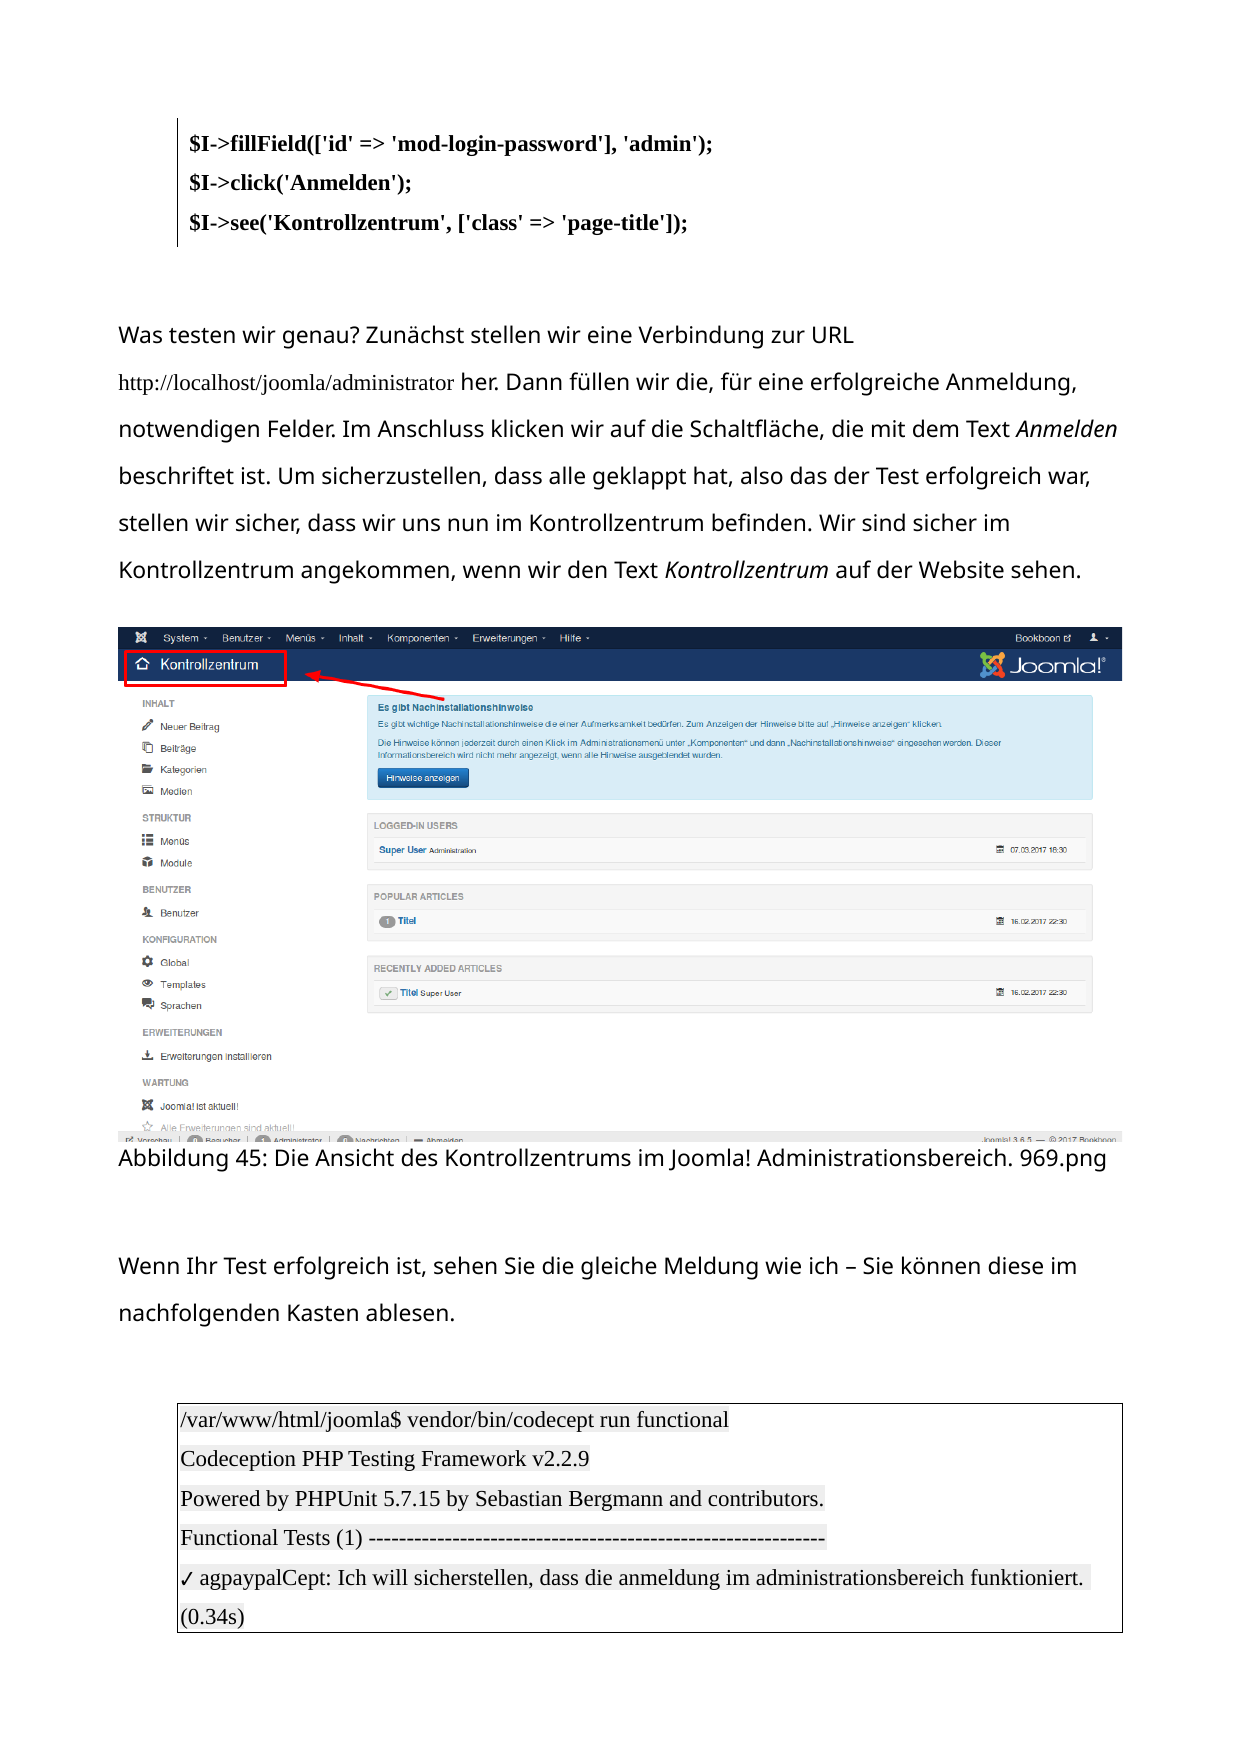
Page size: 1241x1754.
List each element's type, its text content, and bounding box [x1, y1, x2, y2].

text /var/www/html/joomla$ vendor/bin/codecept run functional Codeception PHP Testing Framework v2.2.9 Powered by PHPUnit 5.7.15 by Sebastian Bergmann and contributors. Functional Tests (1) ------------------------------------------------------------ ✔ agpaypalCept: Ich will sicherstellen, dass die anmeldung im administrationsbereich funktioniert. (0.34s) [178, 1404, 1122, 1632]
text Was testen wir genau? Zunächst stellen wir eine Verbindung zur URL http://localhost/joomla/administrator her. Dann füllen wir die, für eine erfolgreiche Anmeldung, notwendigen Felder. Im Anschluss klicken wir auf die Schaltfläche, die mit dem Text Anmelden beschriftet ist. Um sicherzustellen, dass alle geklappt hat, also das der Test erfolgreich war, stellen wir sicher, dass wir uns nun im Kontrollzentrum befinden. Wir sind sicher im Kontrollzentrum angekommen, wenn wir den Text Kontrollzentrum auf der Website sehen. [118, 319, 1122, 585]
text Wenn Ihr Test erfolgreich ist, sehen Sie die gleiche Meldung wie ich – Sie können diese im nachfolgenden Kasten ablesen. [118, 1250, 1122, 1328]
text $I->fillField(['id' => 'mod-login-password'], 'admin'); $I->click('Anmelden'); $I->see('Kontrollzentrum', ['class' => 'page-title']); [178, 118, 1122, 247]
text Abbildung 45: Die Ansicht des Kontrollzentrums im Joomla! Administrationsbereich. 969.png [118, 1142, 1122, 1173]
picture [118, 627, 1123, 1142]
